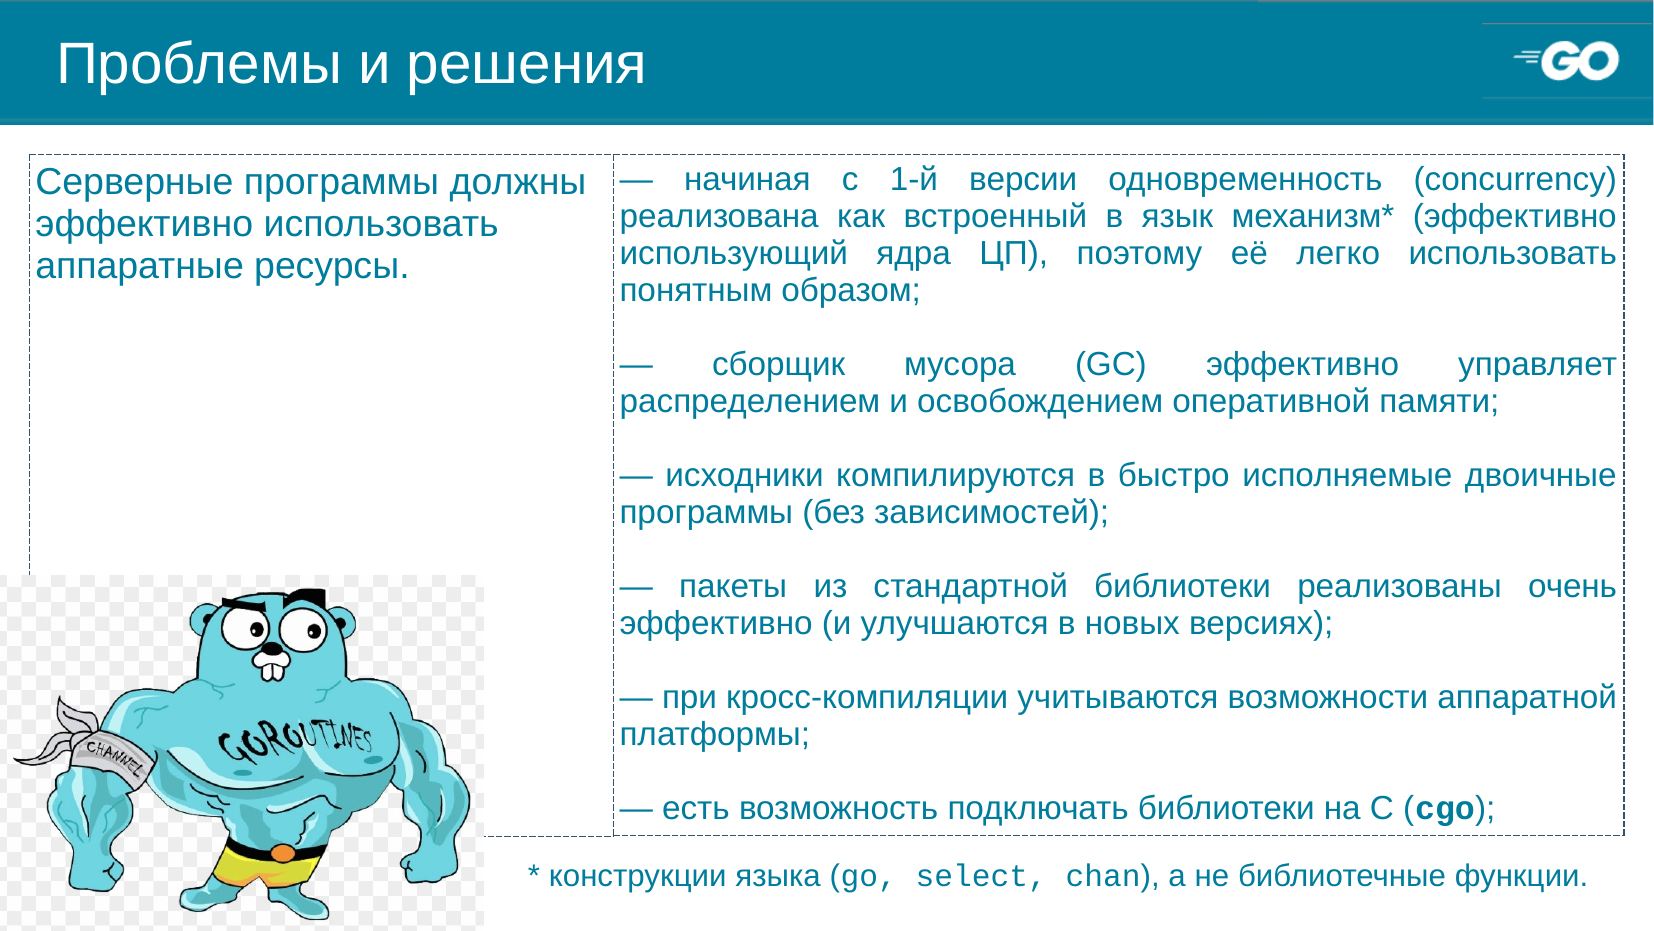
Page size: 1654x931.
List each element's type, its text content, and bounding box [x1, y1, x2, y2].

table_header — начиная с 1-й версии одновременность (concurrency) реализована как встроенный в язык механизм* (эффективно использующий ядра ЦП), поэтому её легко использовать понятным образом; — сборщик мусора (GC) эффективно управляет распределением и освобождением оперативной памяти; — исходники компилируются в быстро исполняемые двоичные программы (без зависимостей); — пакеты из стандартной библиотеки реализованы очень эффективно (и улучшаются в новых версиях); — при кросс-компиляции учитываются возможности аппаратной платформы; — есть возможность подключать библиотеки на С (cgo); [614, 155, 1624, 836]
picture [0, 575, 484, 931]
text_box * конструкции языка (go, select, chan), а не библиотечные функции. [513, 850, 1625, 903]
text_box Проблемы и решения [41, 23, 1495, 104]
picture [1542, 41, 1619, 81]
table_header Серверные программы должны эффективно использовать аппаратные ресурсы. [30, 155, 614, 836]
